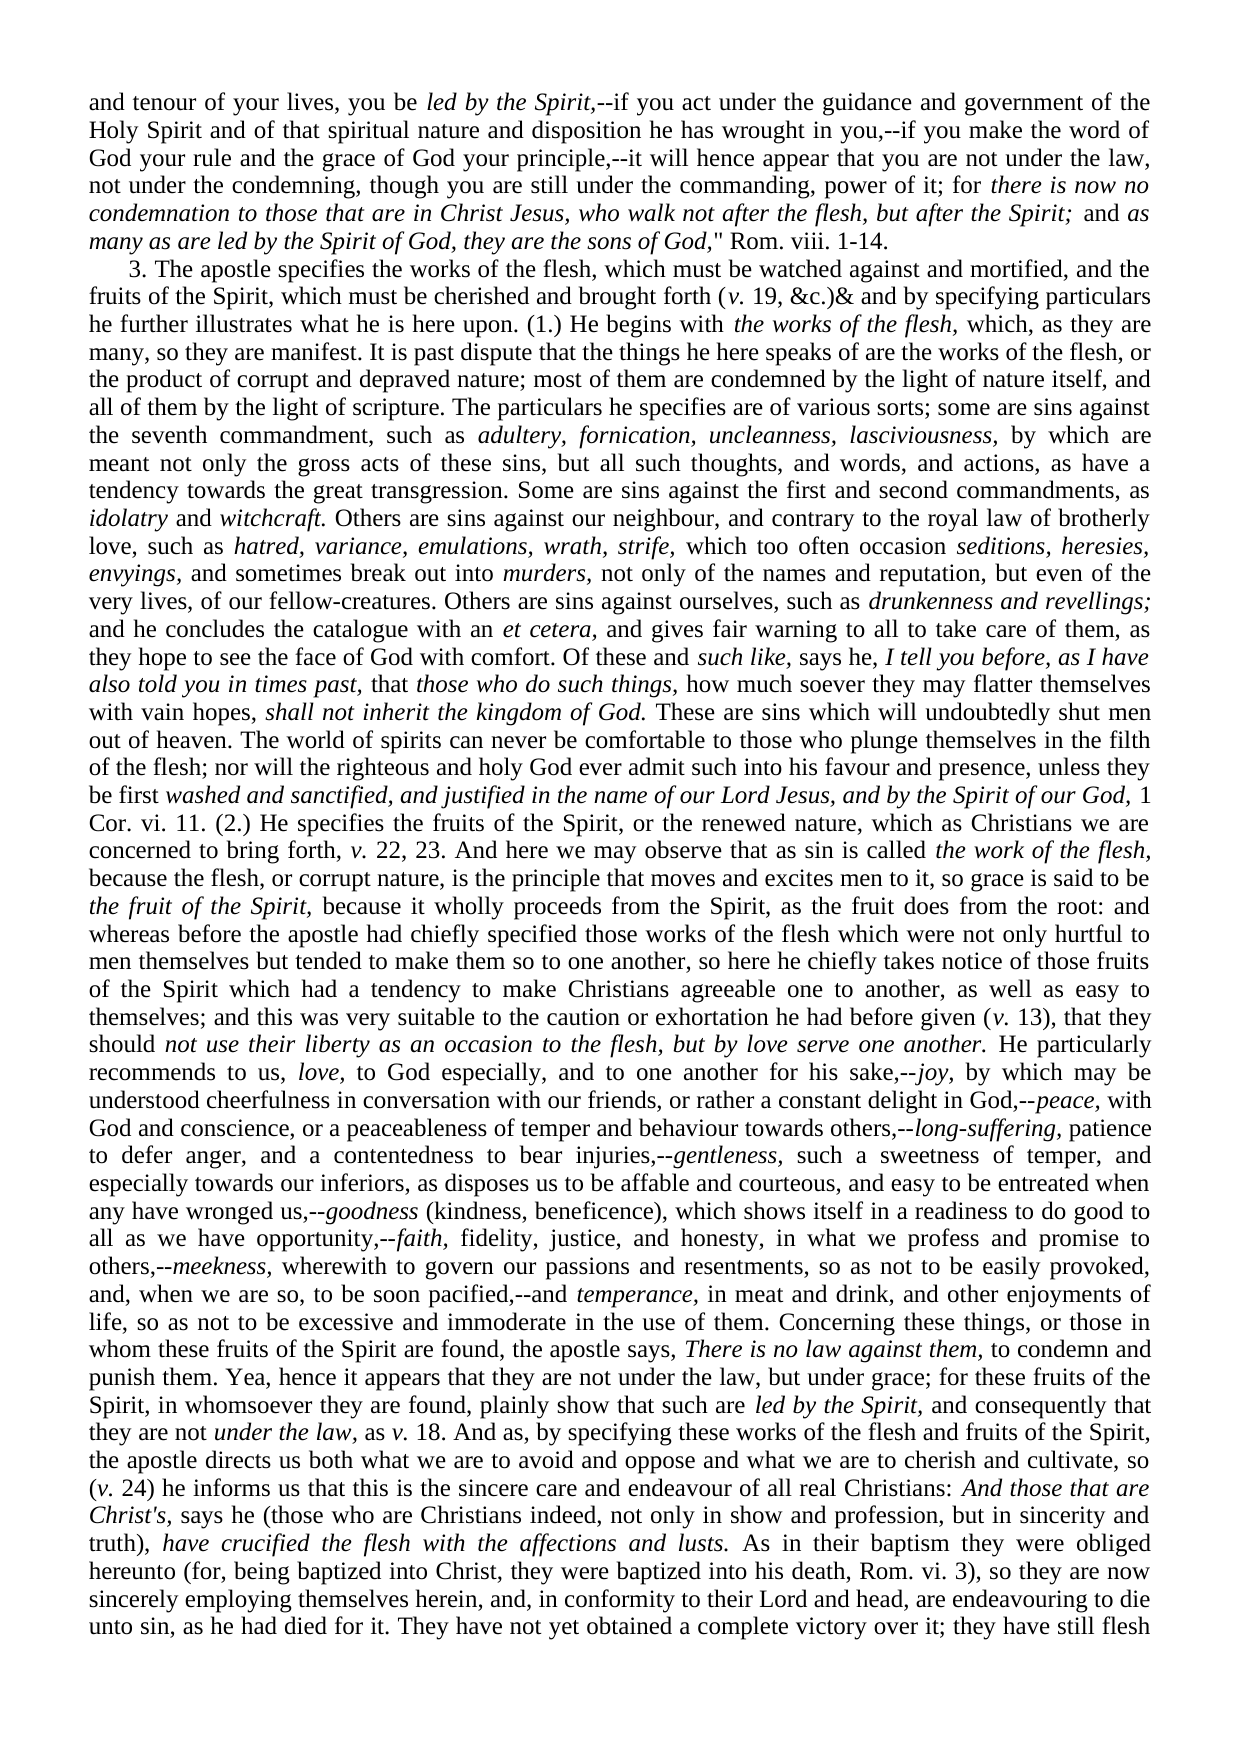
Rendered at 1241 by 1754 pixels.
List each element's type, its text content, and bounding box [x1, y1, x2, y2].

text and tenour of your lives, you be led by the Spirit,--if you act under the guidance and government of the Holy Spirit and of that spiritual nature and disposition he has wrought in you,--if you make the word of God your rule and the grace of God your principle,--it will hence appear that you are not under the law, not under the condemning, though you are still under the commanding, power of it; for there is now no condemnation to those that are in Christ Jesus, who walk not after the flesh, but after the Spirit; and as many as are led by the Spirit of God, they are the sons of God," Rom. viii. 1-14. [88, 88, 1152, 255]
text 3. The apostle specifies the works of the flesh, which must be watched against and mortified, and the fruits of the Spirit, which must be cherished and brought forth (v. 19, &c.)& and by specifying particulars he further illustrates what he is here upon. (1.) He begins with the works of the flesh, which, as they are many, so they are manifest. It is past dispute that the things he here speaks of are the works of the flesh, or the product of corrupt and depraved nature; most of them are condemned by the light of nature itself, and all of them by the light of scripture. The particulars he specifies are of various sorts; some are sins against the seventh commandment, such as adultery, fornication, uncleanness, lasciviousness, by which are meant not only the gross acts of these sins, but all such thoughts, and words, and actions, as have a tendency towards the great transgression. Some are sins against the first and second commandments, as idolatry and witchcraft. Others are sins against our neighbour, and contrary to the royal law of brotherly love, such as hatred, variance, emulations, wrath, strife, which too often occasion seditions, heresies, envyings, and sometimes break out into murders, not only of the names and reputation, but even of the very lives, of our fellow-creatures. Others are sins against ourselves, such as drunkenness and revellings; and he concludes the catalogue with an et cetera, and gives fair warning to all to take care of them, as they hope to see the face of God with comfort. Of these and such like, says he, I tell you before, as I have also told you in times past, that those who do such things, how much soever they may flatter themselves with vain hopes, shall not inherit the kingdom of God. These are sins which will undoubtedly shut men out of heaven. The world of spirits can never be comfortable to those who plunge themselves in the filth of the flesh; nor will the righteous and holy God ever admit such into his favour and presence, unless they be first washed and sanctified, and justified in the name of our Lord Jesus, and by the Spirit of our God, 1 Cor. vi. 11. (2.) He specifies the fruits of the Spirit, or the renewed nature, which as Christians we are concerned to bring forth, v. 22, 23. And here we may observe that as sin is called the work of the flesh, because the flesh, or corrupt nature, is the principle that moves and excites men to it, so grace is said to be the fruit of the Spirit, because it wholly proceeds from the Spirit, as the fruit does from the root: and whereas before the apostle had chiefly specified those works of the flesh which were not only hurtful to men themselves but tended to make them so to one another, so here he chiefly takes notice of those fruits of the Spirit which had a tendency to make Christians agreeable one to another, as well as easy to themselves; and this was very suitable to the caution or exhortation he had before given (v. 13), that they should not use their liberty as an occasion to the flesh, but by love serve one another. He particularly recommends to us, love, to God especially, and to one another for his sake,--joy, by which may be understood cheerfulness in conversation with our friends, or rather a constant delight in God,--peace, with God and conscience, or a peaceableness of temper and behaviour towards others,--long-suffering, patience to defer anger, and a contentedness to bear injuries,--gentleness, such a sweetness of temper, and especially towards our inferiors, as disposes us to be affable and courteous, and easy to be entreated when any have wronged us,--goodness (kindness, beneficence), which shows itself in a readiness to do good to all as we have opportunity,--faith, fidelity, justice, and honesty, in what we profess and promise to others,--meekness, wherewith to govern our passions and resentments, so as not to be easily provoked, and, when we are so, to be soon pacified,--and temperance, in meat and drink, and other enjoyments of life, so as not to be excessive and immoderate in the use of them. Concerning these things, or those in whom these fruits of the Spirit are found, the apostle says, There is no law against them, to condemn and punish them. Yea, hence it appears that they are not under the law, but under grace; for these fruits of the Spirit, in whomsoever they are found, plainly show that such are led by the Spirit, and consequently that they are not under the law, as v. 18. And as, by specifying these works of the flesh and fruits of the Spirit, the apostle directs us both what we are to avoid and oppose and what we are to cherish and cultivate, so (v. 24) he informs us that this is the sincere care and endeavour of all real Christians: And those that are Christ's, says he (those who are Christians indeed, not only in show and profession, but in sincerity and truth), have crucified the flesh with the affections and lusts. As in their baptism they were obliged hereunto (for, being baptized into Christ, they were baptized into his death, Rom. vi. 3), so they are now sincerely employing themselves herein, and, in conformity to their Lord and head, are endeavouring to die unto sin, as he had died for it. They have not yet obtained a complete victory over it; they have still flesh [88, 255, 1152, 1640]
